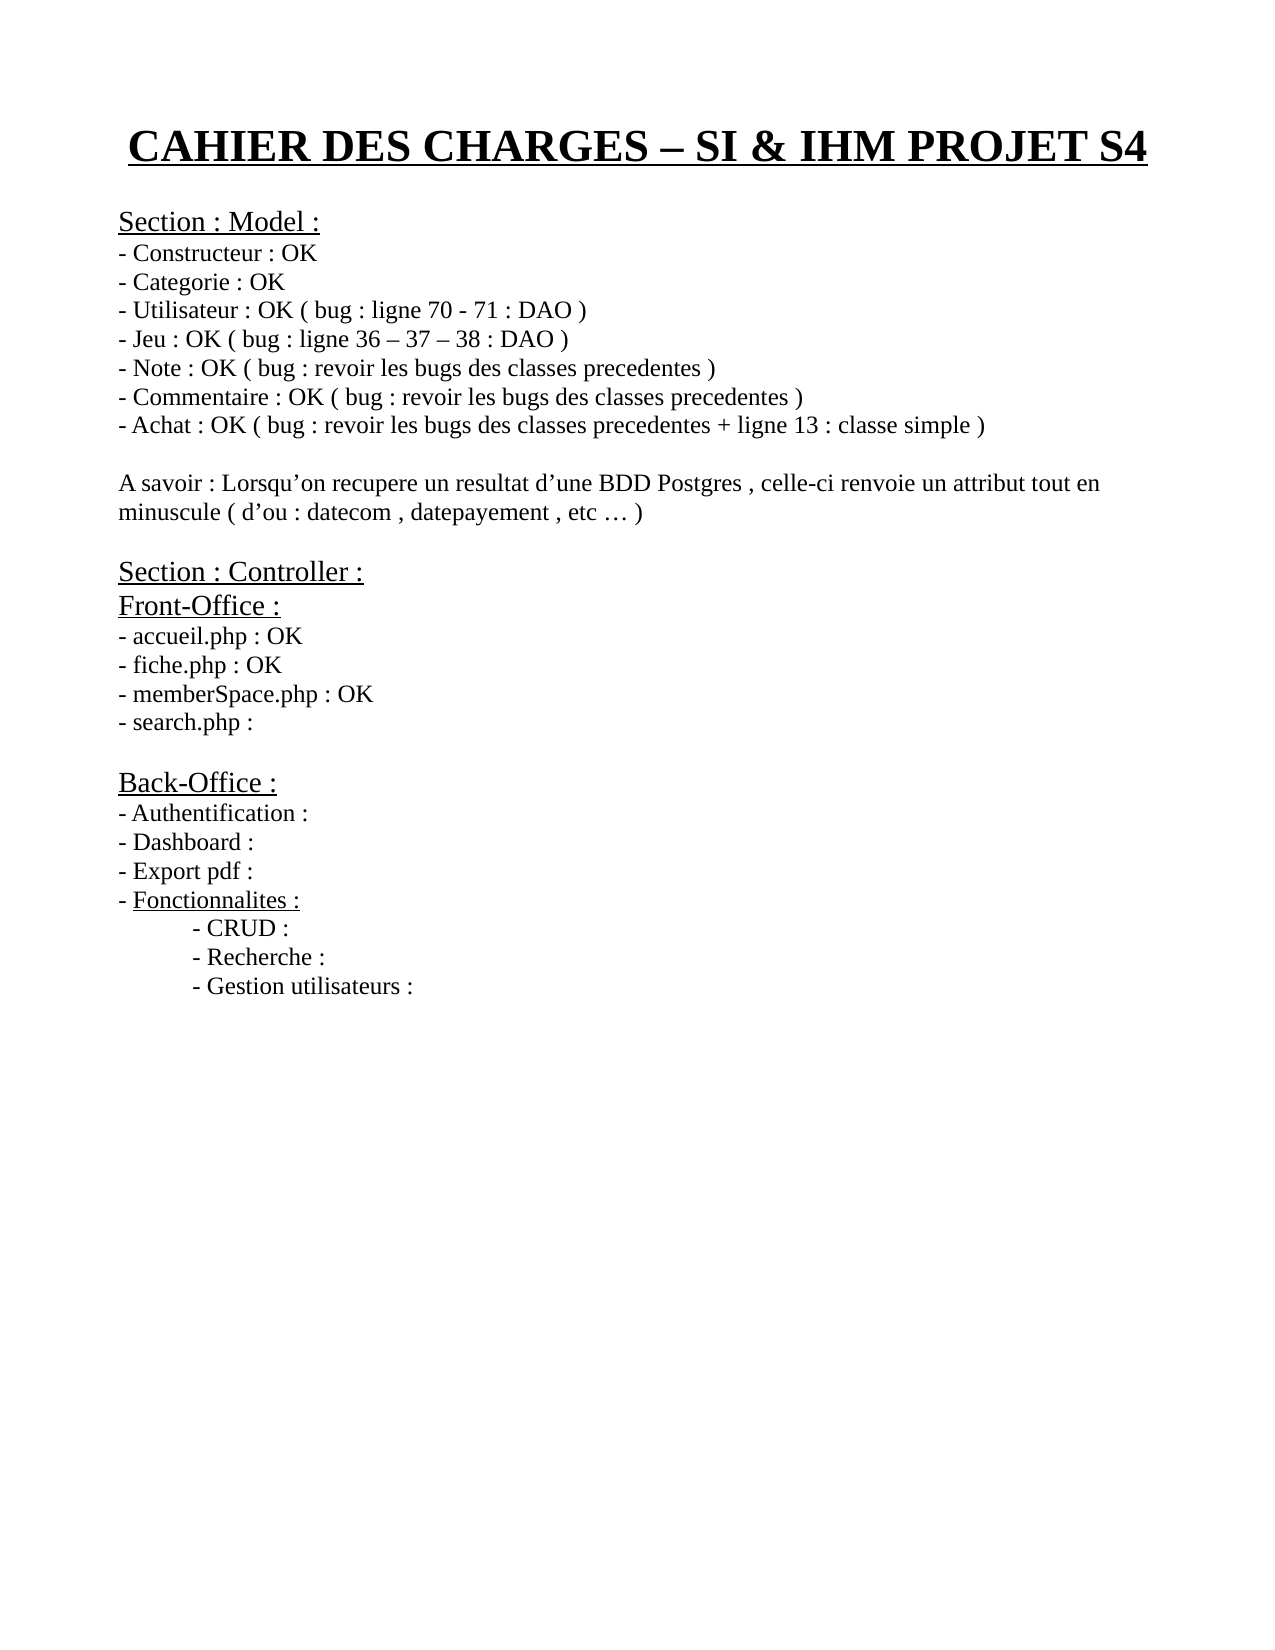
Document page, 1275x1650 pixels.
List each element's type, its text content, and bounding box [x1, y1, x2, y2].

text - Dashboard : [118, 827, 1157, 856]
text - Utilisateur : OK ( bug : ligne 70 - 71 : DAO ) [118, 295, 1157, 324]
text Section : Model : [118, 204, 1157, 238]
text - fiche.php : OK [118, 650, 1157, 679]
text - memberSpace.php : OK [118, 679, 1157, 707]
text - CRUD : [118, 913, 1157, 942]
text - Authentification : [118, 798, 1157, 827]
text - Note : OK ( bug : revoir les bugs des classes precedentes ) [118, 353, 1157, 382]
text Front-Office : [118, 588, 1157, 621]
text - Recherche : [118, 942, 1157, 971]
text - Constructeur : OK [118, 238, 1157, 267]
text - Export pdf : [118, 856, 1157, 885]
text - Gestion utilisateurs : [118, 971, 1157, 1000]
text - Categorie : OK [118, 267, 1157, 295]
text Section : Controller : [118, 554, 1157, 588]
text Back-Office : [118, 765, 1157, 798]
text - Fonctionnalites : [118, 885, 1157, 913]
text CAHIER DES CHARGES – SI & IHM PROJET S4 [118, 118, 1157, 171]
text - search.php : [118, 707, 1157, 736]
text - accueil.php : OK [118, 621, 1157, 650]
text - Achat : OK ( bug : revoir les bugs des classes precedentes + ligne 13 : classe simple ) [118, 410, 1157, 439]
text - Jeu : OK ( bug : ligne 36 – 37 – 38 : DAO ) [118, 324, 1157, 353]
text - Commentaire : OK ( bug : revoir les bugs des classes precedentes ) [118, 382, 1157, 410]
text A savoir : Lorsqu’on recupere un resultat d’une BDD Postgres , celle-ci renvoie un attribut tout en minuscule ( d’ou : datecom , datepayement , etc … ) [118, 468, 1157, 525]
